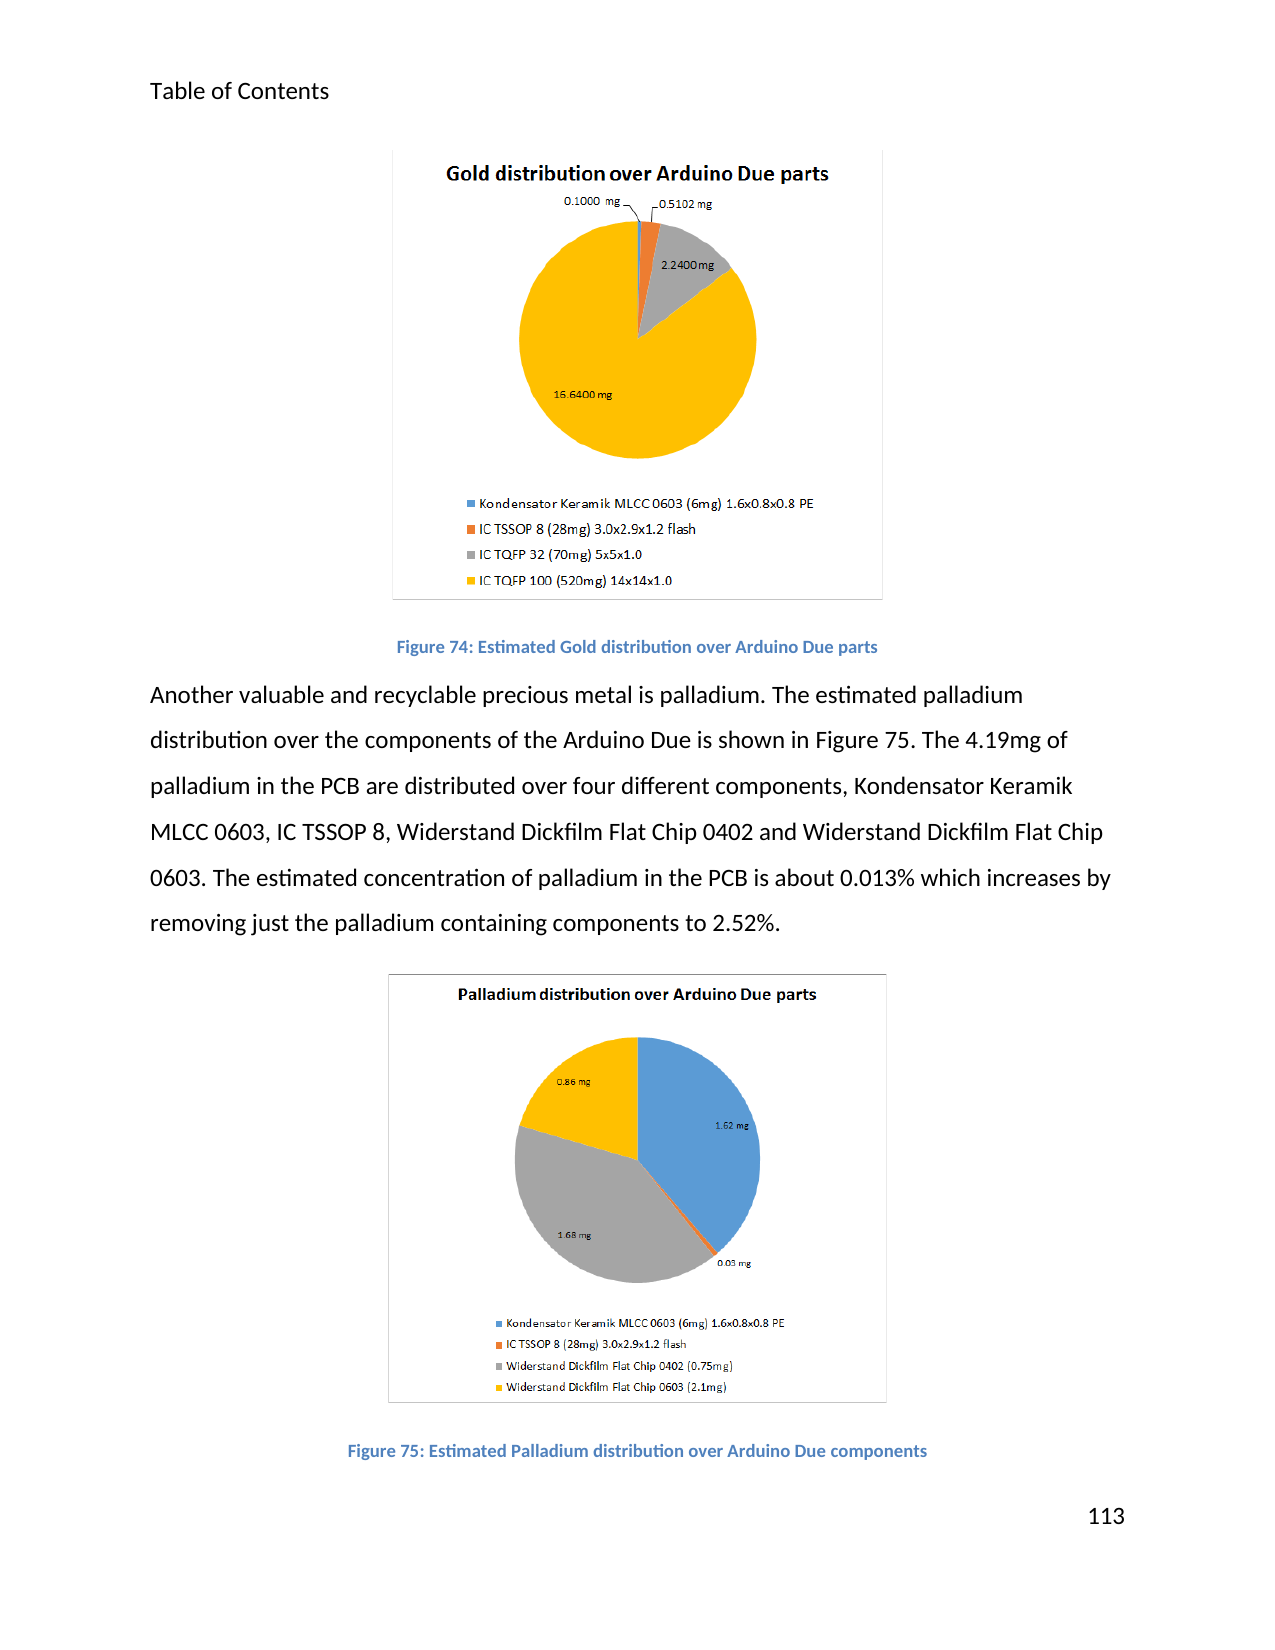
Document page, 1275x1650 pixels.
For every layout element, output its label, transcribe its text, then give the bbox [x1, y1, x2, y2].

text Figure 75: Estimated Palladium distribution over Arduino Due components [150, 1439, 1125, 1462]
text Figure 74: Estimated Gold distribution over Arduino Due parts [150, 635, 1125, 658]
text Another valuable and recyclable precious metal is palladium. The estimated palladium distribution over the components of the Arduino Due is shown in Figure 75. The 4.19mg of palladium in the PCB are distributed over four different components, Kondensator Keramik MLCC 0603, IC TSSOP 8, Widerstand Dickfilm Flat Chip 0402 and Widerstand Dickfilm Flat Chip 0603. The estimated concentration of palladium in the PCB is about 0.013% which increases by removing just the palladium containing components to 2.52%. [150, 679, 1125, 938]
picture [392, 150, 883, 600]
picture [388, 974, 887, 1403]
